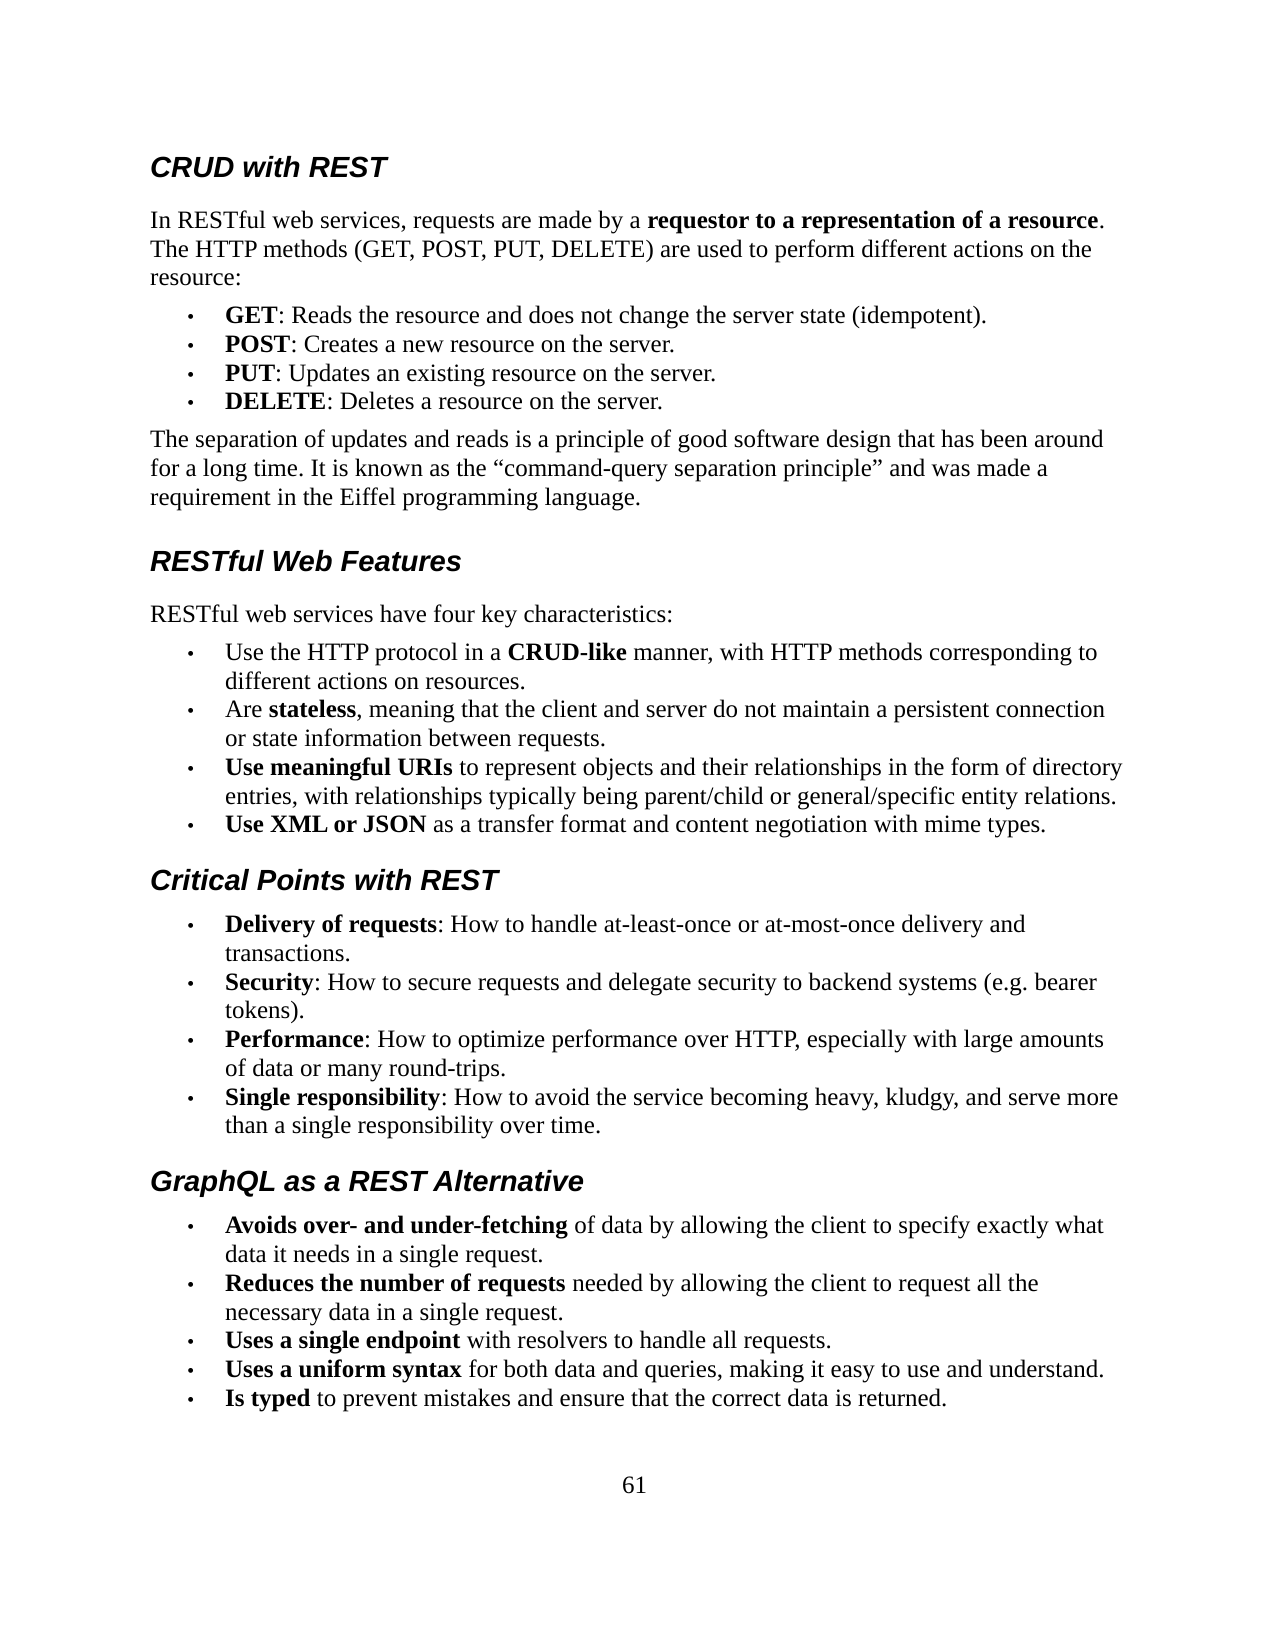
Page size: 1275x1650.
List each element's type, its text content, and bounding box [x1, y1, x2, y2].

list Avoids over- and under-fetching of data by allowing the client to specify exactly what data it needs in a single request. [187, 1210, 1125, 1268]
subtitle Critical Points with REST [150, 863, 1125, 897]
list Uses a single endpoint with resolvers to handle all requests. [187, 1325, 1125, 1354]
list PUT: Updates an existing resource on the server. [187, 358, 1125, 386]
list Are stateless, meaning that the client and server do not maintain a persistent connection or state information between requests. [187, 694, 1125, 752]
list Use XML or JSON as a transfer format and content negotiation with mime types. [187, 809, 1125, 838]
list Is typed to prevent mistakes and ensure that the correct data is returned. [187, 1383, 1125, 1412]
list Single responsibility: How to avoid the service becoming heavy, kludgy, and serve more than a single responsibility over time. [187, 1082, 1125, 1139]
list DELETE: Deletes a resource on the server. [187, 386, 1125, 415]
text The separation of updates and reads is a principle of good software design that has been around for a long time. It is known as the “command-query separation principle” and was made a requirement in the Eiffel programming language. [150, 424, 1125, 510]
list Reduces the number of requests needed by allowing the client to request all the necessary data in a single request. [187, 1268, 1125, 1325]
list GET: Reads the resource and does not change the server state (idempotent). [187, 300, 1125, 329]
list Use the HTTP protocol in a CRUD-like manner, with HTTP methods corresponding to different actions on resources. [187, 637, 1125, 694]
text In RESTful web services, requests are made by a requestor to a representation of a resource. The HTTP methods (GET, POST, PUT, DELETE) are used to perform different actions on the resource: [150, 205, 1125, 291]
list Performance: How to optimize performance over HTTP, especially with large amounts of data or many round-trips. [187, 1024, 1125, 1082]
subtitle RESTful Web Features [150, 544, 1125, 578]
list Delivery of requests: How to handle at-least-once or at-most-once delivery and transactions. [187, 909, 1125, 967]
list Security: How to secure requests and delegate security to backend systems (e.g. bearer tokens). [187, 967, 1125, 1024]
list Uses a uniform syntax for both data and queries, making it easy to use and understand. [187, 1354, 1125, 1383]
list POST: Creates a new resource on the server. [187, 329, 1125, 358]
text RESTful web services have four key characteristics: [150, 599, 1125, 628]
subtitle GraphQL as a REST Alternative [150, 1164, 1125, 1198]
list Use meaningful URIs to represent objects and their relationships in the form of directory entries, with relationships typically being parent/child or general/specific entity relations. [187, 752, 1125, 809]
subtitle CRUD with REST [150, 150, 1125, 183]
